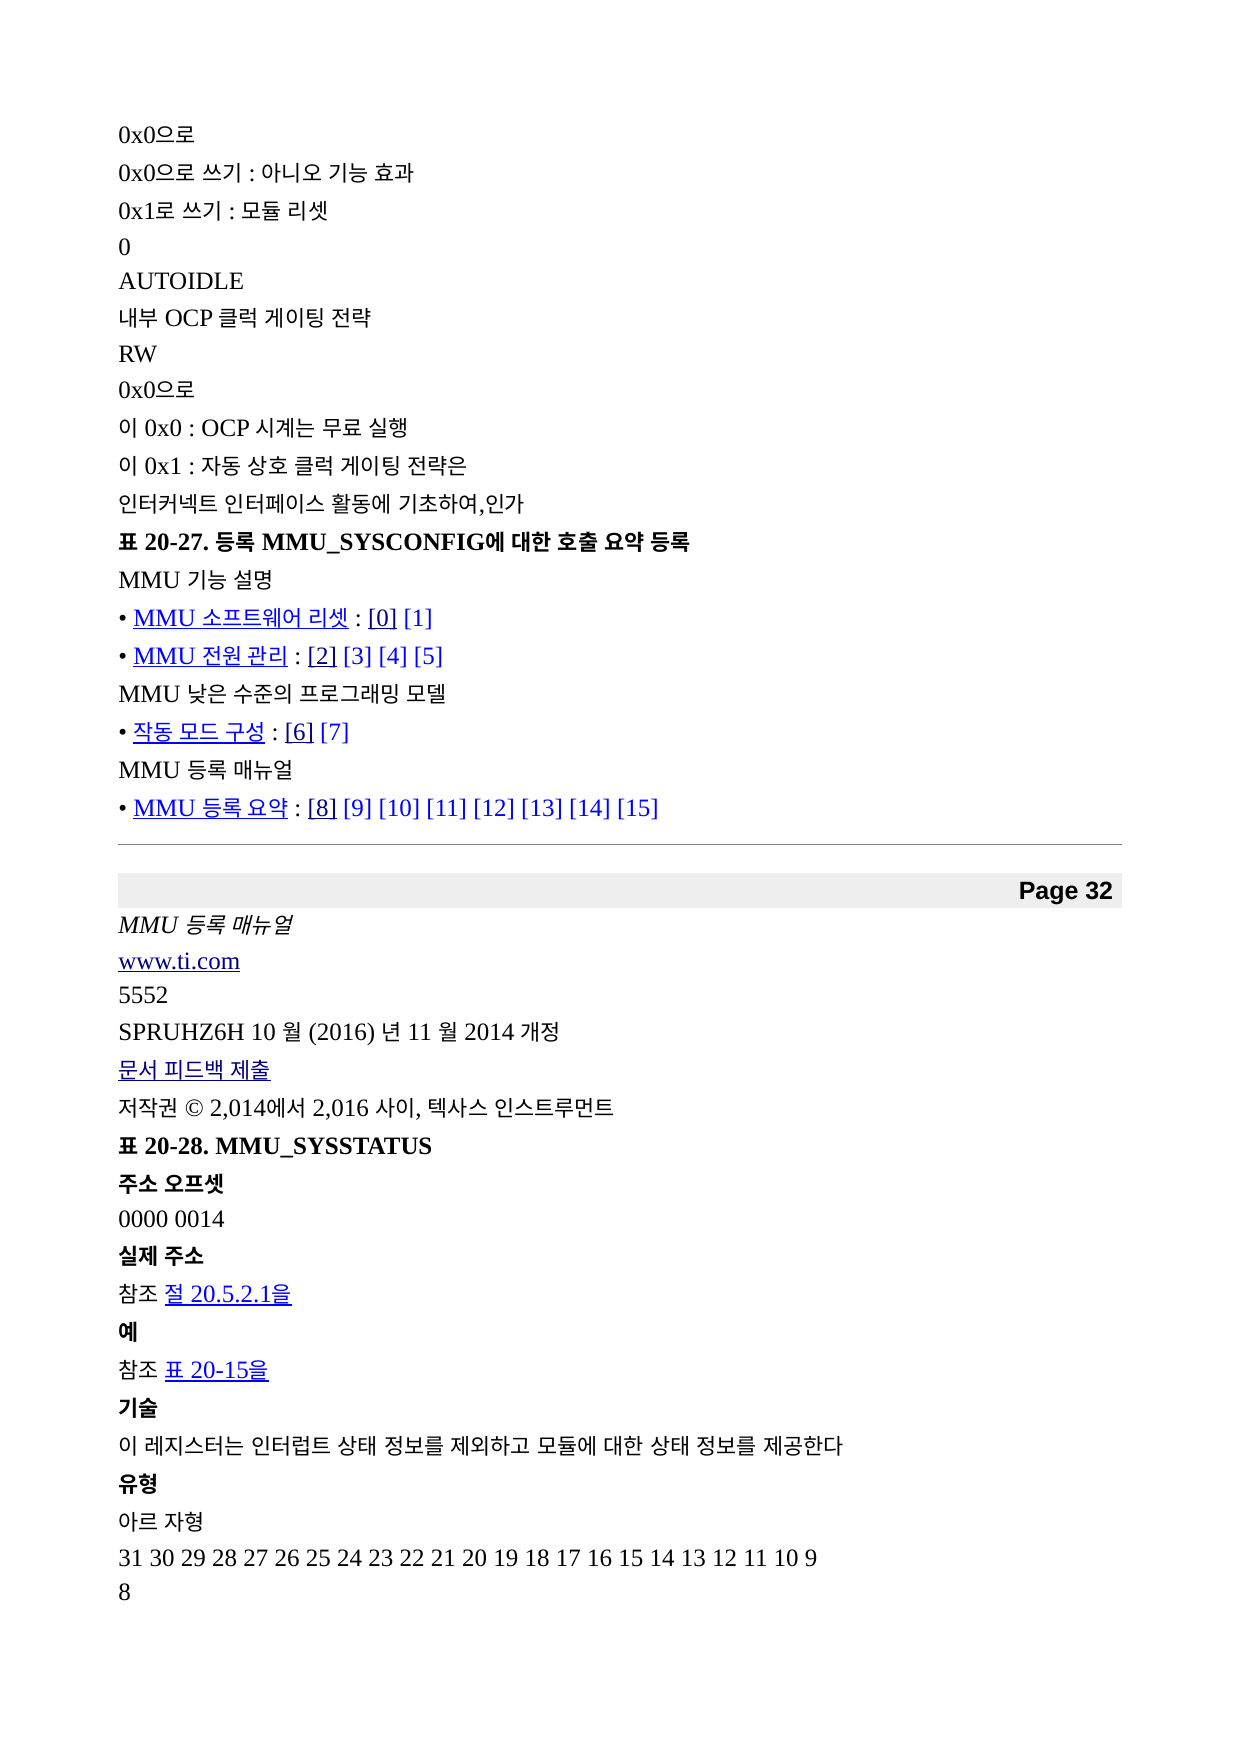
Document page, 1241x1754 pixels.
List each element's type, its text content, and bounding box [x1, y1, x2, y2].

text 문서 피드백 제출 [118, 1053, 1122, 1084]
text MMU 등록 매뉴얼 [118, 908, 1122, 939]
table_header Page 32 [118, 873, 1122, 908]
text • MMU 소프트웨어 리셋 : [0] [1] [118, 601, 1122, 632]
text 주소 오프셋 [118, 1167, 1122, 1198]
text 표 20-27. 등록 MMU_SYSCONFIG에 대한 호출 요약 등록 [118, 525, 1122, 557]
text 실제 주소 [118, 1239, 1122, 1271]
text 0x1로 쓰기 : 모듈 리셋 [118, 194, 1122, 226]
text RW [118, 339, 1122, 367]
text 예 [118, 1315, 1122, 1347]
text SPRUHZ6H 10 월 (2016) 년 11 월 2014 개정 [118, 1015, 1122, 1046]
text 0x0으로 [118, 118, 1122, 150]
text 0x0으로 [118, 373, 1122, 405]
text 표 20-28. MMU_SYSSTATUS [118, 1129, 1122, 1160]
text 0 [118, 232, 1122, 261]
text 저작권 © 2,014에서 2,016 사이, 텍사스 인스트루먼트 [118, 1091, 1122, 1122]
text 31 30 29 28 27 26 25 24 23 22 21 20 19 18 17 16 15 14 13 12 11 10 9 [118, 1543, 1122, 1572]
text www.ti.com [118, 946, 1122, 974]
text 내부 OCP 클럭 게이팅 전략 [118, 301, 1122, 332]
text 이 레지스터는 인터럽트 상태 정보를 제외하고 모듈에 대한 상태 정보를 제공한다 [118, 1429, 1122, 1461]
text 참조 절 20.5.2.1을 [118, 1277, 1122, 1309]
text • MMU 등록 요약 : [8] [9] [10] [11] [12] [13] [14] [15] [118, 791, 1122, 823]
text • 작동 모드 구성 : [6] [7] [118, 715, 1122, 747]
text 5552 [118, 980, 1122, 1009]
text MMU 낮은 수준의 프로그래밍 모델 [118, 677, 1122, 709]
text 0x0으로 쓰기 : 아니오 기능 효과 [118, 156, 1122, 188]
text 8 [118, 1577, 1122, 1606]
text 아르 자형 [118, 1505, 1122, 1537]
text 유형 [118, 1467, 1122, 1499]
text 0000 0014 [118, 1204, 1122, 1233]
text • MMU 전원 관리 : [2] [3] [4] [5] [118, 639, 1122, 671]
text MMU 등록 매뉴얼 [118, 753, 1122, 785]
text 기술 [118, 1391, 1122, 1423]
text AUTOIDLE [118, 266, 1122, 295]
text 이 0x0 : OCP 시계는 무료 실행 [118, 411, 1122, 443]
text 인터커넥트 인터페이스 활동에 기초하여,인가 [118, 487, 1122, 519]
text 참조 표 20-15을 [118, 1353, 1122, 1385]
text 이 0x1 : 자동 상호 클럭 게이팅 전략은 [118, 449, 1122, 481]
text MMU 기능 설명 [118, 563, 1122, 594]
